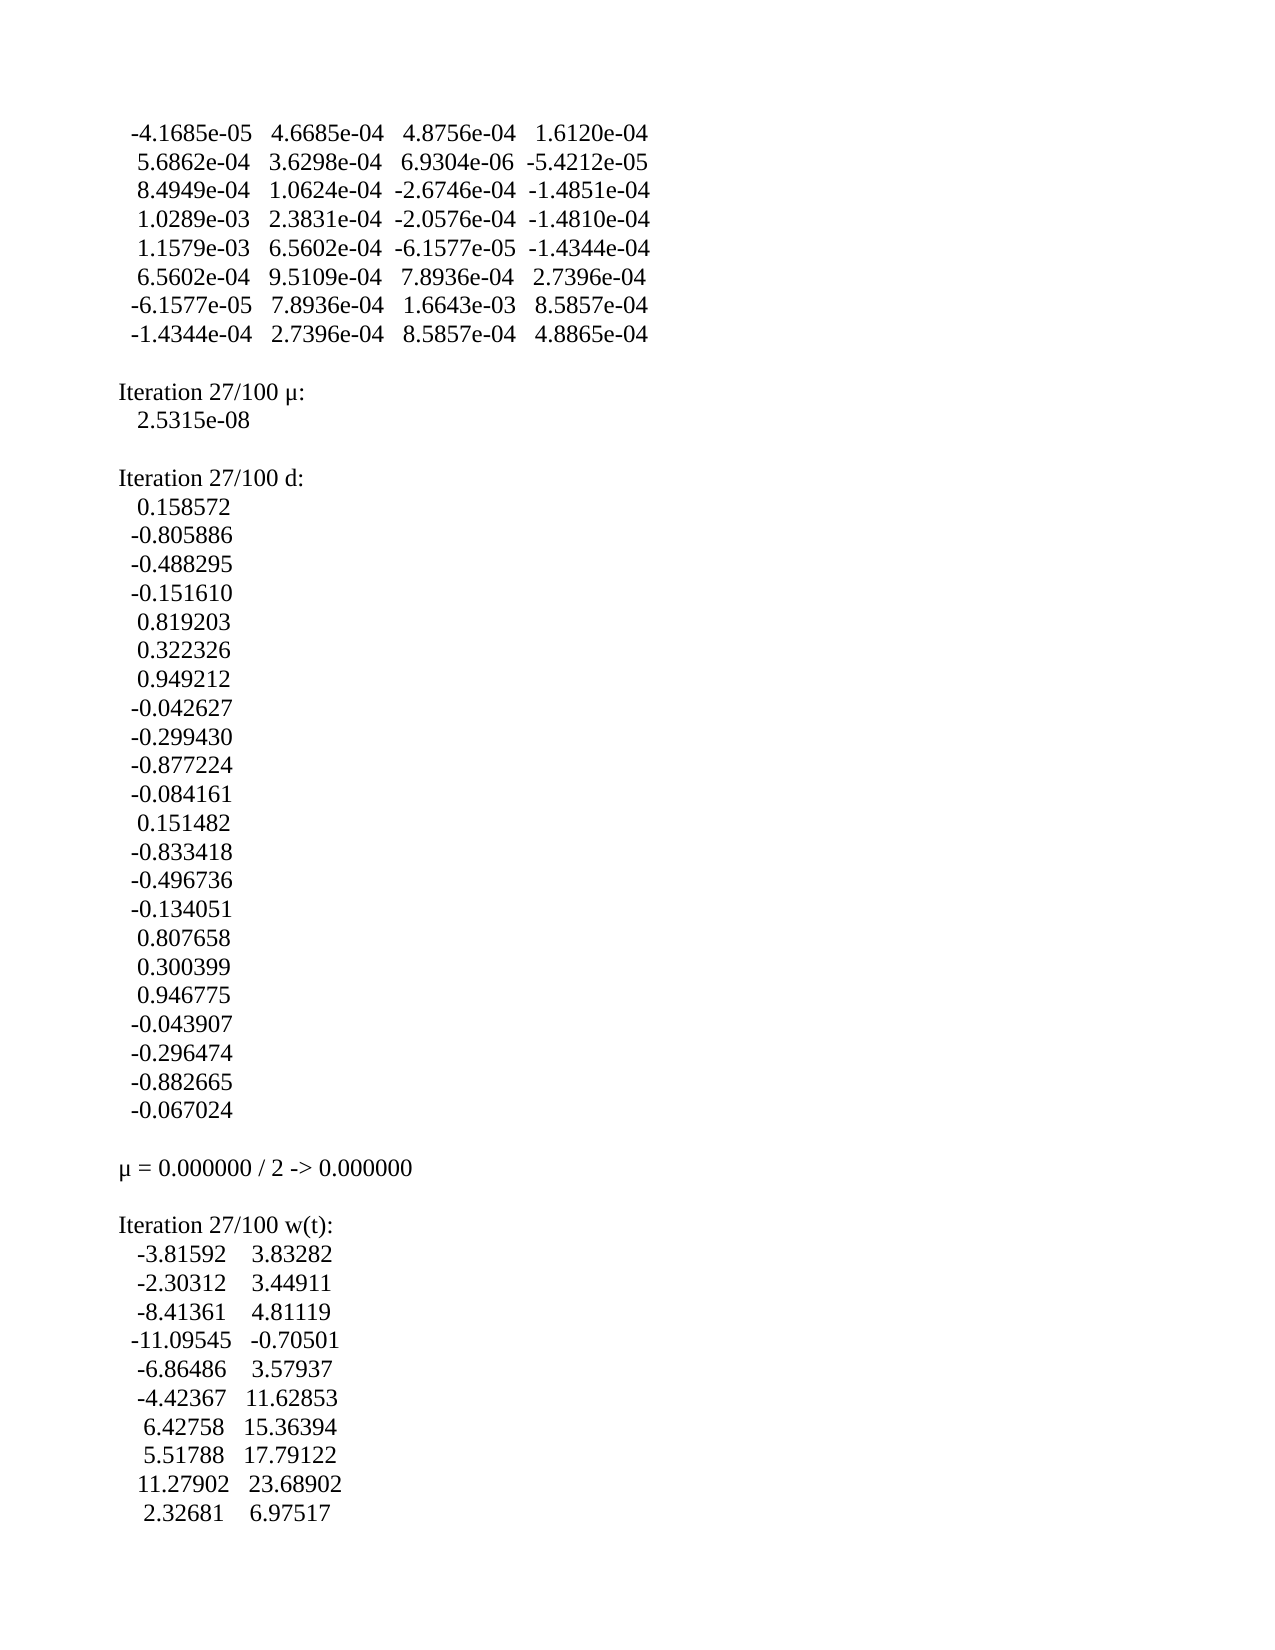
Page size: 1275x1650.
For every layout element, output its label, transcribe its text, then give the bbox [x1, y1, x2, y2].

text 0.322326 [118, 636, 1157, 664]
text -2.30312 3.44911 [118, 1268, 1157, 1297]
text μ = 0.000000 / 2 -> 0.000000 [118, 1153, 1157, 1182]
text -6.1577e-05 7.8936e-04 1.6643e-03 8.5857e-04 [118, 291, 1157, 319]
text -0.296474 [118, 1038, 1157, 1067]
text Iteration 27/100 μ: [118, 377, 1157, 406]
text 0.807658 [118, 923, 1157, 952]
text 2.5315e-08 [118, 406, 1157, 434]
text -4.42367 11.62853 [118, 1383, 1157, 1412]
text -0.084161 [118, 779, 1157, 808]
text -1.4344e-04 2.7396e-04 8.5857e-04 4.8865e-04 [118, 319, 1157, 348]
text 2.32681 6.97517 [118, 1498, 1157, 1527]
text -8.41361 4.81119 [118, 1297, 1157, 1326]
text Iteration 27/100 d: [118, 463, 1157, 492]
text -0.299430 [118, 722, 1157, 751]
text 0.300399 [118, 952, 1157, 981]
text 5.6862e-04 3.6298e-04 6.9304e-06 -5.4212e-05 [118, 147, 1157, 176]
text 6.42758 15.36394 [118, 1412, 1157, 1441]
text 8.4949e-04 1.0624e-04 -2.6746e-04 -1.4851e-04 [118, 176, 1157, 204]
text 11.27902 23.68902 [118, 1469, 1157, 1498]
text -0.042627 [118, 693, 1157, 722]
text -11.09545 -0.70501 [118, 1326, 1157, 1354]
text -0.882665 [118, 1067, 1157, 1096]
text -0.877224 [118, 751, 1157, 779]
text -0.488295 [118, 549, 1157, 578]
text 1.0289e-03 2.3831e-04 -2.0576e-04 -1.4810e-04 [118, 204, 1157, 233]
text 0.819203 [118, 607, 1157, 636]
text -0.067024 [118, 1096, 1157, 1124]
text 0.949212 [118, 664, 1157, 693]
text Iteration 27/100 w(t): [118, 1211, 1157, 1239]
text -0.043907 [118, 1009, 1157, 1038]
text 1.1579e-03 6.5602e-04 -6.1577e-05 -1.4344e-04 [118, 233, 1157, 262]
text -6.86486 3.57937 [118, 1354, 1157, 1383]
text -0.496736 [118, 866, 1157, 894]
text 5.51788 17.79122 [118, 1441, 1157, 1469]
text -0.134051 [118, 894, 1157, 923]
text 6.5602e-04 9.5109e-04 7.8936e-04 2.7396e-04 [118, 262, 1157, 291]
text -0.151610 [118, 578, 1157, 607]
text -4.1685e-05 4.6685e-04 4.8756e-04 1.6120e-04 [118, 118, 1157, 147]
text -0.833418 [118, 837, 1157, 866]
text 0.151482 [118, 808, 1157, 837]
text -3.81592 3.83282 [118, 1239, 1157, 1268]
text 0.946775 [118, 981, 1157, 1009]
text 0.158572 [118, 492, 1157, 521]
text -0.805886 [118, 521, 1157, 549]
